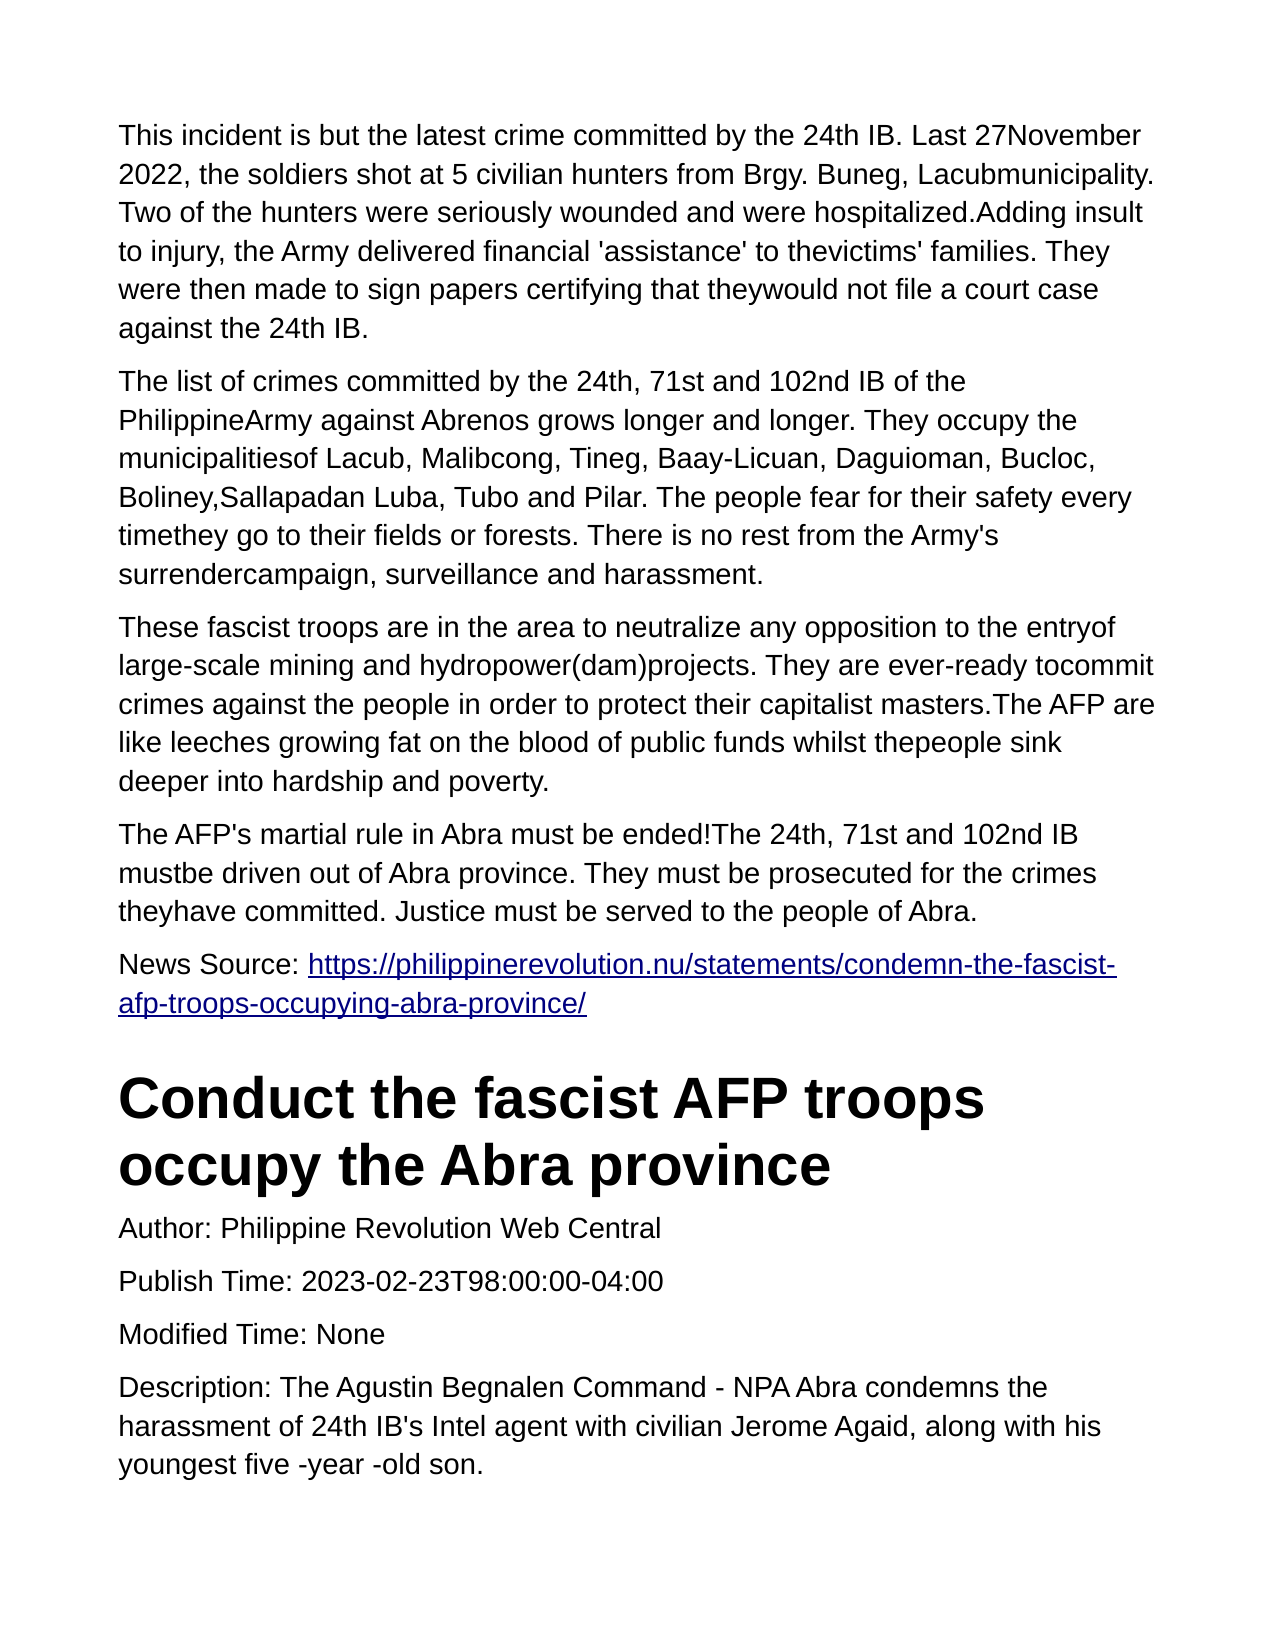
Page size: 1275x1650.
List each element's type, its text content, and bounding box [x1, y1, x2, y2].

text These fascist troops are in the area to neutralize any opposition to the entryof large-scale mining and hydropower(dam)projects. They are ever-ready tocommit crimes against the people in order to protect their capitalist masters.The AFP are like leeches growing fat on the blood of public funds whilst thepeople sink deeper into hardship and poverty. [118, 610, 1157, 797]
subtitle Conduct the fascist AFP troops occupy the Abra province [118, 1064, 1157, 1198]
text This incident is but the latest crime committed by the 24th IB. Last 27November 2022, the soldiers shot at 5 civilian hunters from Brgy. Buneg, Lacubmunicipality. Two of the hunters were seriously wounded and were hospitalized.Adding insult to injury, the Army delivered financial 'assistance' to thevictims' families. They were then made to sign papers certifying that theywould not file a court case against the 24th IB. [118, 118, 1157, 344]
text News Source: https://philippinerevolution.nu/statements/condemn-the-fascist-afp-troops-occupying-abra-province/ [118, 947, 1157, 1019]
text Description: The Agustin Begnalen Command - NPA Abra condemns the harassment of 24th IB's Intel agent with civilian Jerome Agaid, along with his youngest five -year -old son. [118, 1370, 1157, 1481]
text Modified Time: None [118, 1317, 1157, 1350]
text The list of crimes committed by the 24th, 71st and 102nd IB of the PhilippineArmy against Abrenos grows longer and longer. They occupy the municipalitiesof Lacub, Malibcong, Tineg, Baay-Licuan, Daguioman, Bucloc, Boliney,Sallapadan Luba, Tubo and Pilar. The people fear for their safety every timethey go to their fields or forests. There is no rest from the Army's surrendercampaign, surveillance and harassment. [118, 364, 1157, 590]
text The AFP's martial rule in Abra must be ended!The 24th, 71st and 102nd IB mustbe driven out of Abra province. They must be prosecuted for the crimes theyhave committed. Justice must be served to the people of Abra. [118, 817, 1157, 928]
text Publish Time: 2023-02-23T98:00:00-04:00 [118, 1264, 1157, 1297]
text Author: Philippine Revolution Web Central [118, 1211, 1157, 1244]
